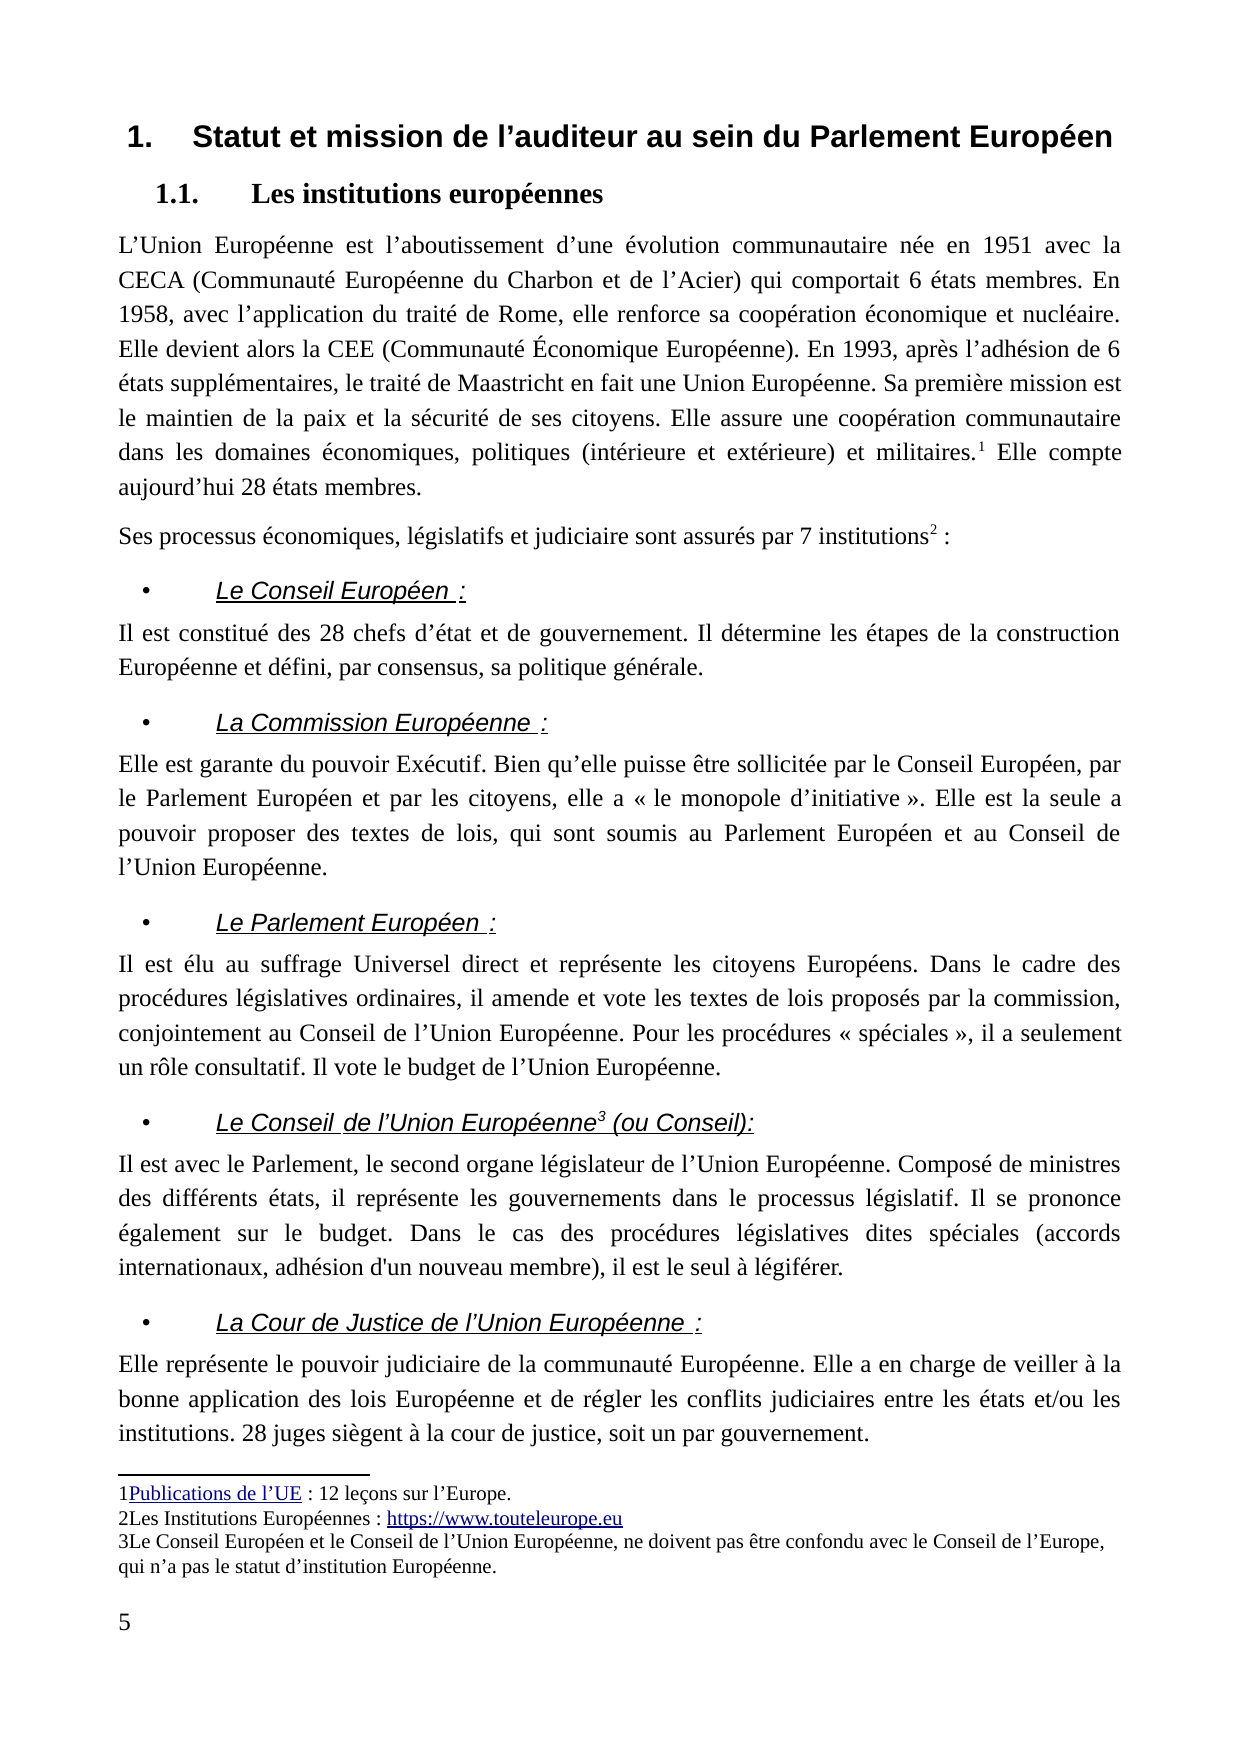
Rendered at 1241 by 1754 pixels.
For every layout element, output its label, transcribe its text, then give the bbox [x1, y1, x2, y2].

subtitle Les institutions européennes [148, 176, 1122, 209]
text Publications de l’UE : 12 leçons sur l’Europe. [118, 1481, 1122, 1505]
subtitle La Commission Européenne : [142, 707, 1122, 736]
list Le Conseil Européen et le Conseil de l’Union Européenne, ne doivent pas être confondu avec le Conseil de l’Europe, qui n’a pas le statut d’institution Européenne. [118, 1529, 1122, 1578]
subtitle Statut et mission de l’auditeur au sein du Parlement Européen [118, 118, 1122, 154]
subtitle La Cour de Justice de l’Union Européenne : [142, 1308, 1122, 1337]
subtitle Le Conseil de l’Union Européenne (ou Conseil): [142, 1108, 1122, 1137]
text Ses processus économiques, législatifs et judiciaire sont assurés par 7 institutions : [118, 521, 1122, 550]
subtitle Le Conseil Européen : [142, 576, 1122, 605]
text Elle est garante du pouvoir Exécutif. Bien qu’elle puisse être sollicitée par le Conseil Européen, par le Parlement Européen et par les citoyens, elle a « le monopole d’initiative ». Elle est la seule a pouvoir proposer des textes de lois, qui sont soumis au Parlement Européen et au Conseil de l’Union Européenne. [118, 749, 1122, 881]
text Il est constitué des 28 chefs d’état et de gouvernement. Il détermine les étapes de la construction Européenne et défini, par consensus, sa politique générale. [118, 618, 1122, 681]
subtitle Le Parlement Européen : [142, 908, 1122, 936]
text Les Institutions Européennes : https://www.touteleurope.eu [118, 1505, 1122, 1529]
text Il est avec le Parlement, le second organe législateur de l’Union Européenne. Composé de ministres des différents états, il représente les gouvernements dans le processus législatif. Il se prononce également sur le budget. Dans le cas des procédures législatives dites spéciales (accords internationaux, adhésion d'un nouveau membre), il est le seul à légiférer. [118, 1149, 1122, 1281]
text L’Union Européenne est l’aboutissement d’une évolution communautaire née en 1951 avec la CECA (Communauté Européenne du Charbon et de l’Acier) qui comportait 6 états membres. En 1958, avec l’application du traité de Rome, elle renforce sa coopération économique et nucléaire. Elle devient alors la CEE (Communauté Économique Européenne). En 1993, après l’adhésion de 6 états supplémentaires, le traité de Maastricht en fait une Union Européenne. Sa première mission est le maintien de la paix et la sécurité de ses citoyens. Elle assure une coopération communautaire dans les domaines économiques, politiques (intérieure et extérieure) et militaires. Elle compte aujourd’hui 28 états membres. [118, 231, 1122, 501]
text Elle représente le pouvoir judiciaire de la communauté Européenne. Elle a en charge de veiller à la bonne application des lois Européenne et de régler les conflits judiciaires entre les états et/ou les institutions. 28 juges siègent à la cour de justice, soit un par gouvernement. [118, 1349, 1122, 1447]
text Il est élu au suffrage Universel direct et représente les citoyens Européens. Dans le cadre des procédures législatives ordinaires, il amende et vote les textes de lois proposés par la commission, conjointement au Conseil de l’Union Européenne. Pour les procédures « spéciales », il a seulement un rôle consultatif. Il vote le budget de l’Union Européenne. [118, 949, 1122, 1081]
